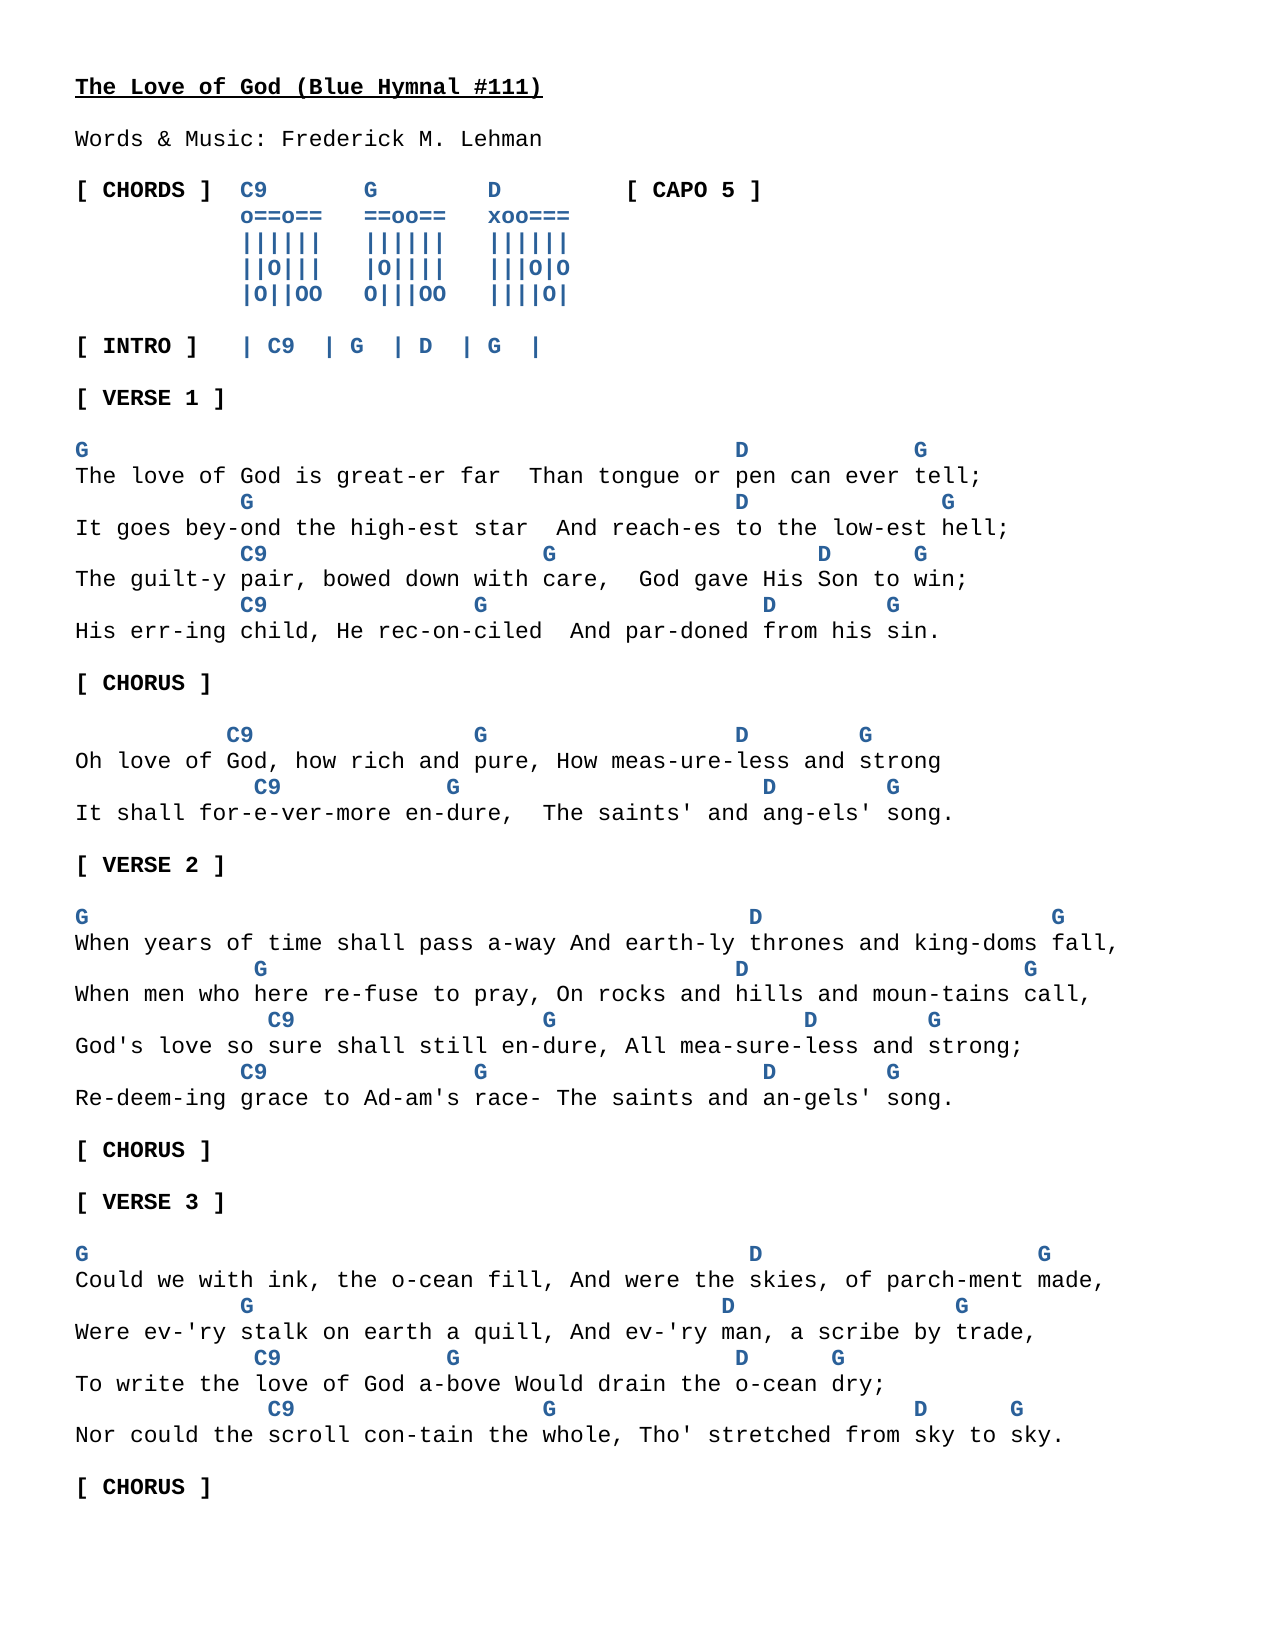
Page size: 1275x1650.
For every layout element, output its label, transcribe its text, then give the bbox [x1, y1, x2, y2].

text G D G [75, 438, 1200, 464]
text Words & Music: Frederick M. Lehman [75, 127, 1200, 153]
text o==o== ==oo== xoo=== [75, 205, 1200, 231]
text G D G [75, 1294, 1200, 1320]
text Could we with ink, the o-cean fill, And were the skies, of parch-ment made, [75, 1268, 1200, 1294]
text C9 G D G [75, 594, 1200, 620]
text G D G [75, 957, 1200, 983]
text |||||| |||||| |||||| [75, 231, 1200, 257]
text [ CHORDS ] C9 G D [ CAPO 5 ] [75, 179, 1200, 205]
text ||O||| |O|||| |||O|O [75, 257, 1200, 282]
text It shall for-e-ver-more en-dure, The saints' and ang-els' song. [75, 801, 1200, 827]
text The guilt-y pair, bowed down with care, God gave His Son to win; [75, 568, 1200, 594]
text G D G [75, 905, 1200, 931]
text C9 G D G [75, 1061, 1200, 1087]
text C9 G D G [75, 542, 1200, 568]
text C9 G D G [75, 775, 1200, 801]
text C9 G D G [75, 723, 1200, 749]
text G D G [75, 490, 1200, 516]
text [ INTRO ] | C9 | G | D | G | [75, 334, 1200, 360]
text [ CHORUS ] [75, 1138, 1200, 1164]
text The Love of God (Blue Hymnal #111) [75, 75, 1200, 101]
text Nor could the scroll con-tain the whole, Tho' stretched from sky to sky. [75, 1424, 1200, 1450]
text When years of time shall pass a-way And earth-ly thrones and king-doms fall, [75, 931, 1200, 957]
text [ CHORUS ] [75, 1476, 1200, 1502]
text When men who here re-fuse to pray, On rocks and hills and moun-tains call, [75, 983, 1200, 1009]
text His err-ing child, He rec-on-ciled And par-doned from his sin. [75, 620, 1200, 646]
text [ VERSE 2 ] [75, 853, 1200, 879]
text To write the love of God a-bove Would drain the o-cean dry; [75, 1372, 1200, 1398]
text God's love so sure shall still en-dure, All mea-sure-less and strong; [75, 1035, 1200, 1061]
text [ VERSE 1 ] [75, 386, 1200, 412]
text C9 G D G [75, 1398, 1200, 1424]
text [ CHORUS ] [75, 672, 1200, 697]
text G D G [75, 1242, 1200, 1268]
text The love of God is great-er far Than tongue or pen can ever tell; [75, 464, 1200, 490]
text Oh love of God, how rich and pure, How meas-ure-less and strong [75, 749, 1200, 775]
text It goes bey-ond the high-est star And reach-es to the low-est hell; [75, 516, 1200, 542]
text C9 G D G [75, 1009, 1200, 1035]
text C9 G D G [75, 1346, 1200, 1372]
text [ VERSE 3 ] [75, 1190, 1200, 1216]
text Were ev-'ry stalk on earth a quill, And ev-'ry man, a scribe by trade, [75, 1320, 1200, 1346]
text Re-deem-ing grace to Ad-am's race- The saints and an-gels' song. [75, 1087, 1200, 1112]
text |O||OO O|||OO ||||O| [75, 282, 1200, 308]
